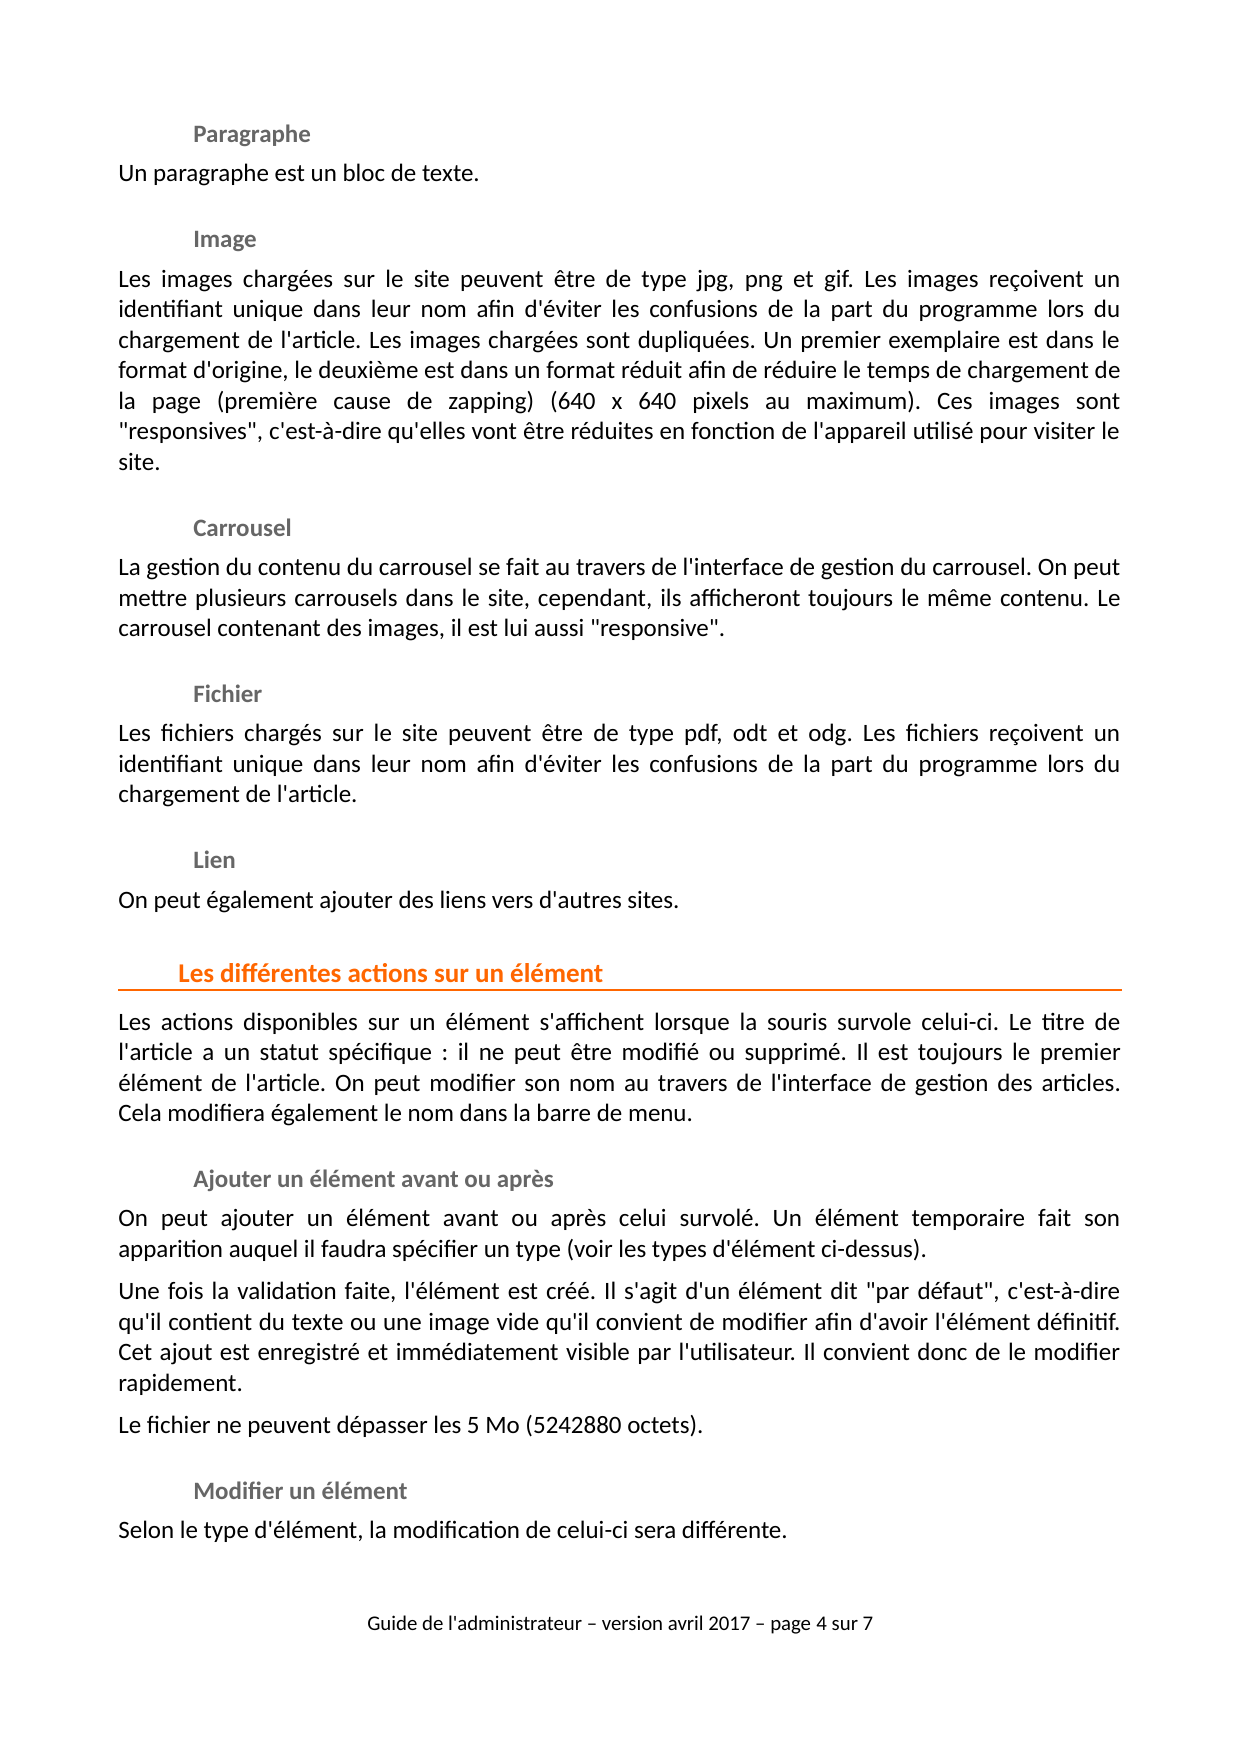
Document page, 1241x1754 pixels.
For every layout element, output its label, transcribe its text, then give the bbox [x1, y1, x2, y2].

text Les images chargées sur le site peuvent être de type jpg, png et gif. Les images reçoivent un identifiant unique dans leur nom afin d'éviter les confusions de la part du programme lors du chargement de l'article. Les images chargées sont dupliquées. Un premier exemplaire est dans le format d'origine, le deuxième est dans un format réduit afin de réduire le temps de chargement de la page (première cause de zapping) (640 x 640 pixels au maximum). Ces images sont "responsives", c'est-à-dire qu'elles vont être réduites en fonction de l'appareil utilisé pour visiter le site. [118, 263, 1122, 476]
text Les actions disponibles sur un élément s'affichent lorsque la souris survole celui-ci. Le titre de l'article a un statut spécifique : il ne peut être modifié ou supprimé. Il est toujours le premier élément de l'article. On peut modifier son nom au travers de l'interface de gestion des articles. Cela modifiera également le nom dans la barre de menu. [118, 1006, 1122, 1128]
subtitle Carrousel [118, 512, 1122, 542]
text On peut ajouter un élément avant ou après celui survolé. Un élément temporaire fait son apparition auquel il faudra spécifier un type (voir les types d'élément ci-dessus). [118, 1202, 1122, 1263]
text Un paragraphe est un bloc de texte. [118, 157, 1122, 188]
subtitle Ajouter un élément avant ou après [118, 1163, 1122, 1194]
subtitle Paragraphe [118, 118, 1122, 149]
text On peut également ajouter des liens vers d'autres sites. [118, 884, 1122, 914]
subtitle Fichier [118, 678, 1122, 709]
text Le fichier ne peuvent dépasser les 5 Mo (5242880 octets). [118, 1409, 1122, 1440]
text Selon le type d'élément, la modification de celui-ci sera différente. [118, 1514, 1122, 1545]
text La gestion du contenu du carrousel se fait au travers de l'interface de gestion du carrousel. On peut mettre plusieurs carrousels dans le site, cependant, ils afficheront toujours le même contenu. Le carrousel contenant des images, il est lui aussi "responsive". [118, 551, 1122, 643]
subtitle Lien [118, 844, 1122, 875]
text Les fichiers chargés sur le site peuvent être de type pdf, odt et odg. Les fichiers reçoivent un identifiant unique dans leur nom afin d'éviter les confusions de la part du programme lors du chargement de l'article. [118, 718, 1122, 809]
text Une fois la validation faite, l'élément est créé. Il s'agit d'un élément dit "par défaut", c'est-à-dire qu'il contient du texte ou une image vide qu'il convient de modifier afin d'avoir l'élément définitif. Cet ajout est enregistré et immédiatement visible par l'utilisateur. Il convient donc de le modifier rapidement. [118, 1275, 1122, 1397]
subtitle Les différentes actions sur un élément [118, 956, 1122, 989]
subtitle Image [118, 223, 1122, 254]
subtitle Modifier un élément [118, 1475, 1122, 1506]
